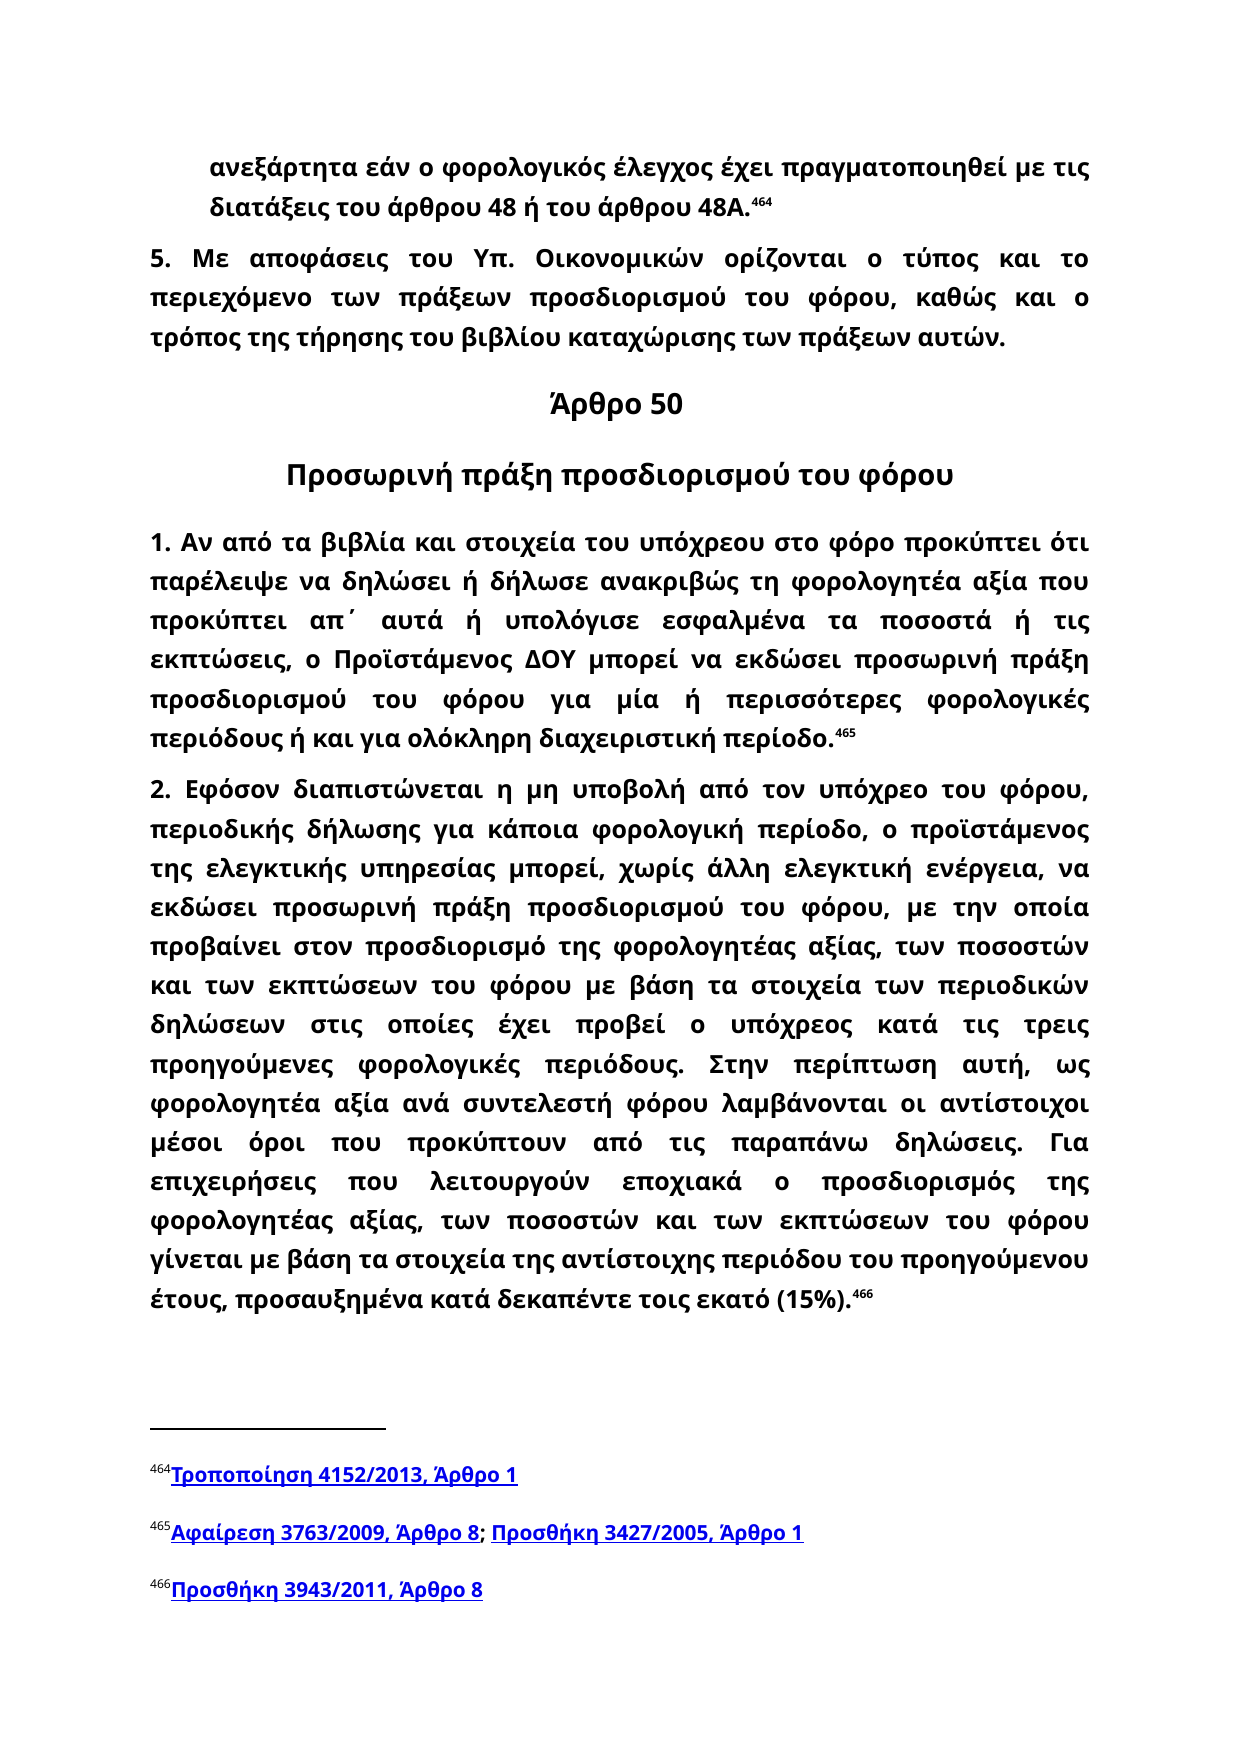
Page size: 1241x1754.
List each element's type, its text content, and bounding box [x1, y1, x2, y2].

text 2. Εφόσον διαπιστώνεται η μη υποβολή από τον υπόχρεο του φόρου, περιοδικής δήλωσης για κάποια φορολογική περίοδο, ο προϊστάμενος της ελεγκτικής υπηρεσίας μπορεί, χωρίς άλλη ελεγκτική ενέργεια, να εκδώσει προσωρινή πράξη προσδιορισμού του φόρου, με την οποία προβαίνει στον προσδιορισμό της φορολογητέας αξίας, των ποσοστών και των εκπτώσεων του φόρου με βάση τα στοιχεία των περιοδικών δηλώσεων στις οποίες έχει προβεί ο υπόχρεος κατά τις τρεις προηγούμενες φορολογικές περιόδους. Στην περίπτωση αυτή, ως φορολογητέα αξία ανά συντελεστή φόρου λαμβάνονται οι αντίστοιχοι μέσοι όροι που προκύπτουν από τις παραπάνω δηλώσεις. Για επιχειρήσεις που λειτουργούν εποχιακά ο προσδιορισμός της φορολογητέας αξίας, των ποσοστών και των εκπτώσεων του φόρου γίνεται με βάση τα στοιχεία της αντίστοιχης περιόδου του προηγούμενου έτους, προσαυξημένα κατά δεκαπέντε τοις εκατό (15%). [150, 772, 1090, 1315]
text Αφαίρεση 3763/2009, Άρθρο 8; Προσθήκη 3427/2005, Άρθρο 1 [150, 1518, 1090, 1546]
subtitle Άρθρο 50 [150, 383, 1090, 423]
subtitle Προσωρινή πράξη προσδιορισμού του φόρου [150, 454, 1090, 494]
text 1. Αν από τα βιβλία και στοιχεία του υπόχρεου στο φόρο προκύπτει ότι παρέλειψε να δηλώσει ή δήλωσε ανακριβώς τη φορολογητέα αξία που προκύπτει απ΄ αυτά ή υπολόγισε εσφαλμένα τα ποσοστά ή τις εκπτώσεις, ο Προϊστάμενος ΔΟΥ μπορεί να εκδώσει προσωρινή πράξη προσδιορισμού του φόρου για μία ή περισσότερες φορολογικές περιόδους ή και για ολόκληρη διαχειριστική περίοδο. [150, 524, 1090, 754]
text 5. Με αποφάσεις του Υπ. Οικονομικών ορίζονται ο τύπος και το περιεχόμενο των πράξεων προσδιορισμού του φόρου, καθώς και ο τρόπος της τήρησης του βιβλίου καταχώρισης των πράξεων αυτών. [150, 241, 1090, 353]
text Τροποποίηση 4152/2013, Άρθρο 1 [150, 1460, 1090, 1489]
text Προσθήκη 3943/2011, Άρθρο 8 [150, 1576, 1090, 1604]
list ανεξάρτητα εάν ο φορολογικός έλεγχος έχει πραγματοποιηθεί με τις διατάξεις του άρθρου 48 ή του άρθρου 48Α. [150, 150, 1090, 223]
